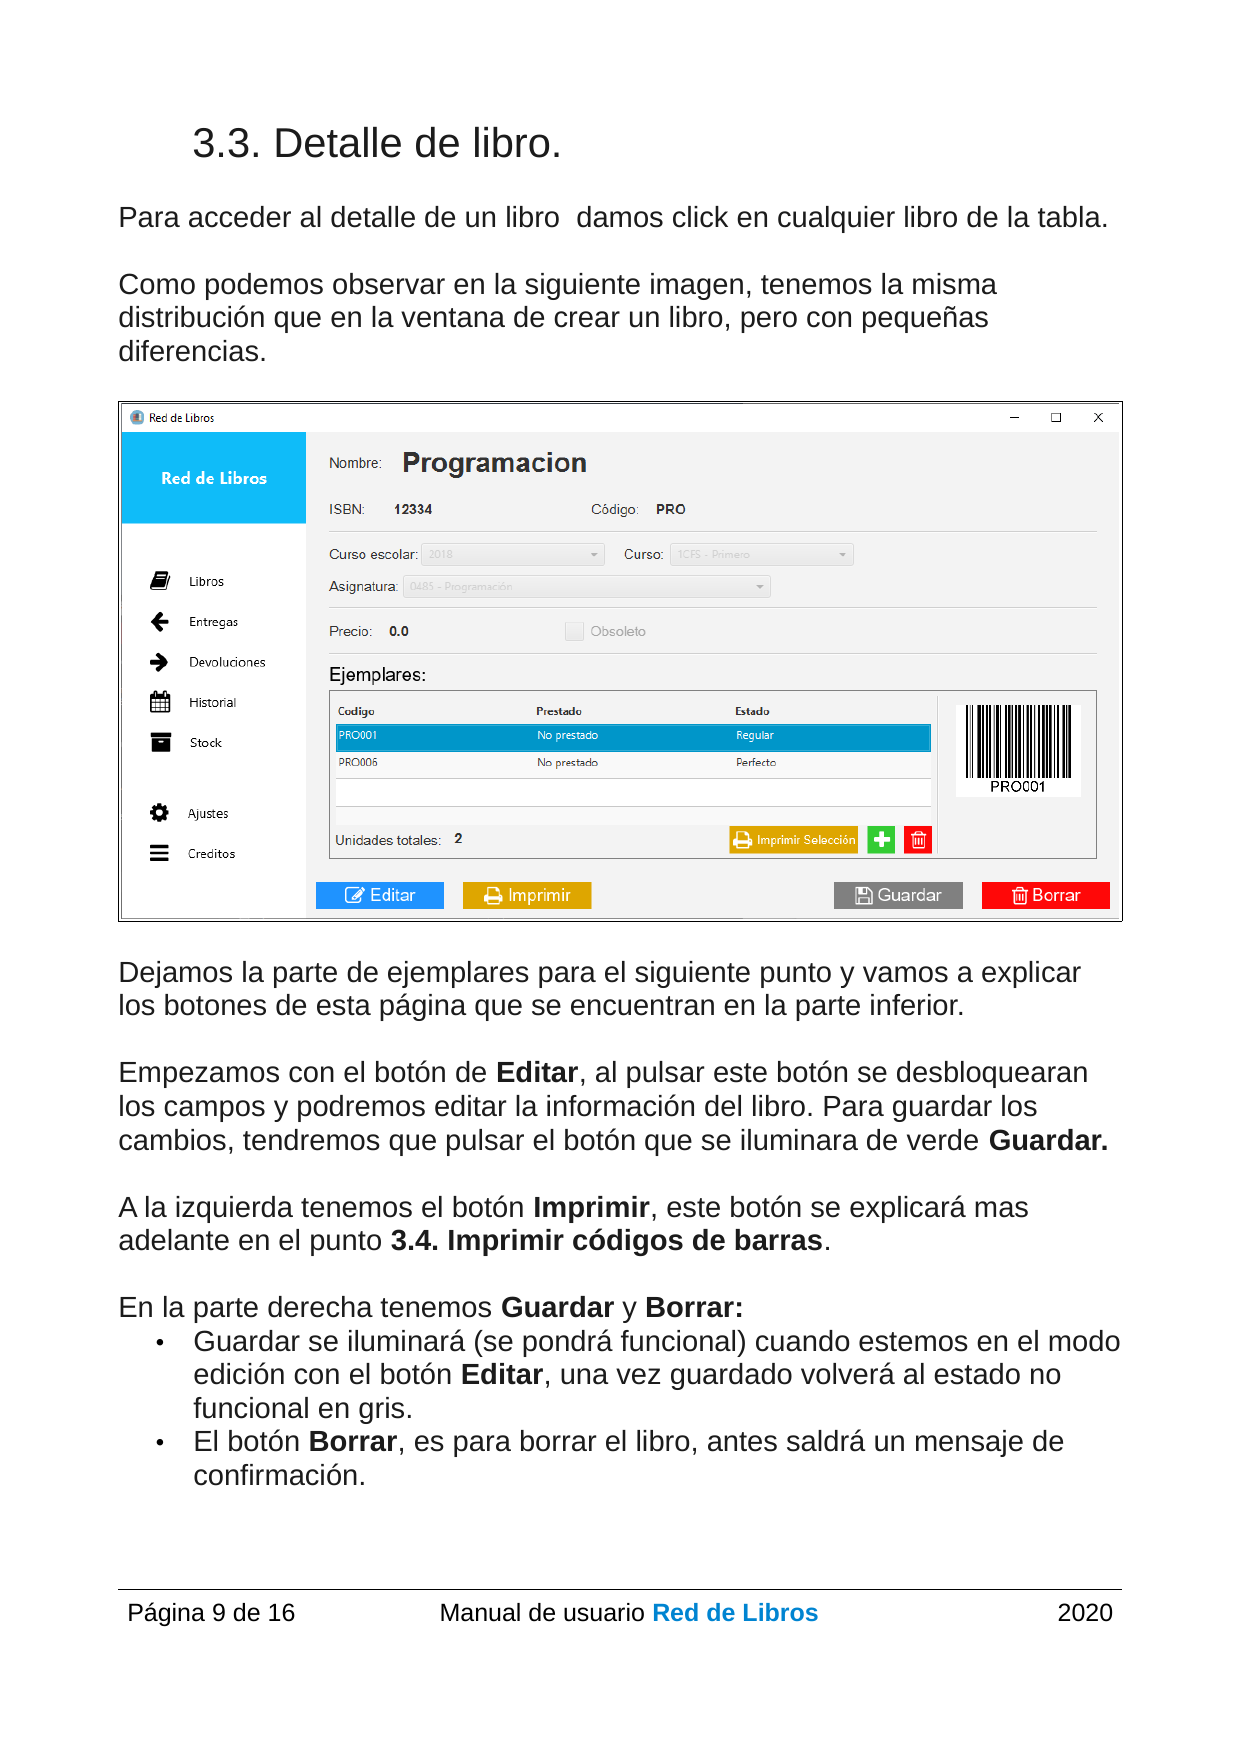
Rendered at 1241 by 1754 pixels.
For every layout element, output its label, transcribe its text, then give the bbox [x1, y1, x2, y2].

text Empezamos con el botón de Editar, al pulsar este botón se desbloquearan los campos y podremos editar la información del libro. Para guardar los cambios, tendremos que pulsar el botón que se iluminara de verde Guardar. [118, 1055, 1122, 1156]
list Guardar se iluminará (se pondrá funcional) cuando estemos en el modo edición con el botón Editar, una vez guardado volverá al estado no funcional en gris. [156, 1324, 1122, 1424]
text En la parte derecha tenemos Guardar y Borrar: [118, 1290, 1122, 1324]
picture [121, 403, 1119, 919]
text 3.3. Detalle de libro. [118, 118, 1122, 166]
text Como podemos observar en la siguiente imagen, tenemos la misma distribución que en la ventana de crear un libro, pero con pequeñas diferencias. [118, 267, 1122, 367]
picture [163, 473, 170, 483]
text Dejamos la parte de ejemplares para el siguiente punto y vamos a explicar los botones de esta página que se encuentran en la parte inferior. [118, 955, 1122, 1022]
text Para acceder al detalle de un libro damos click en cualquier libro de la tabla. [118, 199, 1122, 233]
text A la izquierda tenemos el botón Imprimir, este botón se explicará mas adelante en el punto 3.4. Imprimir códigos de barras. [118, 1189, 1122, 1257]
list El botón Borrar, es para borrar el libro, antes saldrá un mensaje de confirmación. [156, 1424, 1122, 1491]
